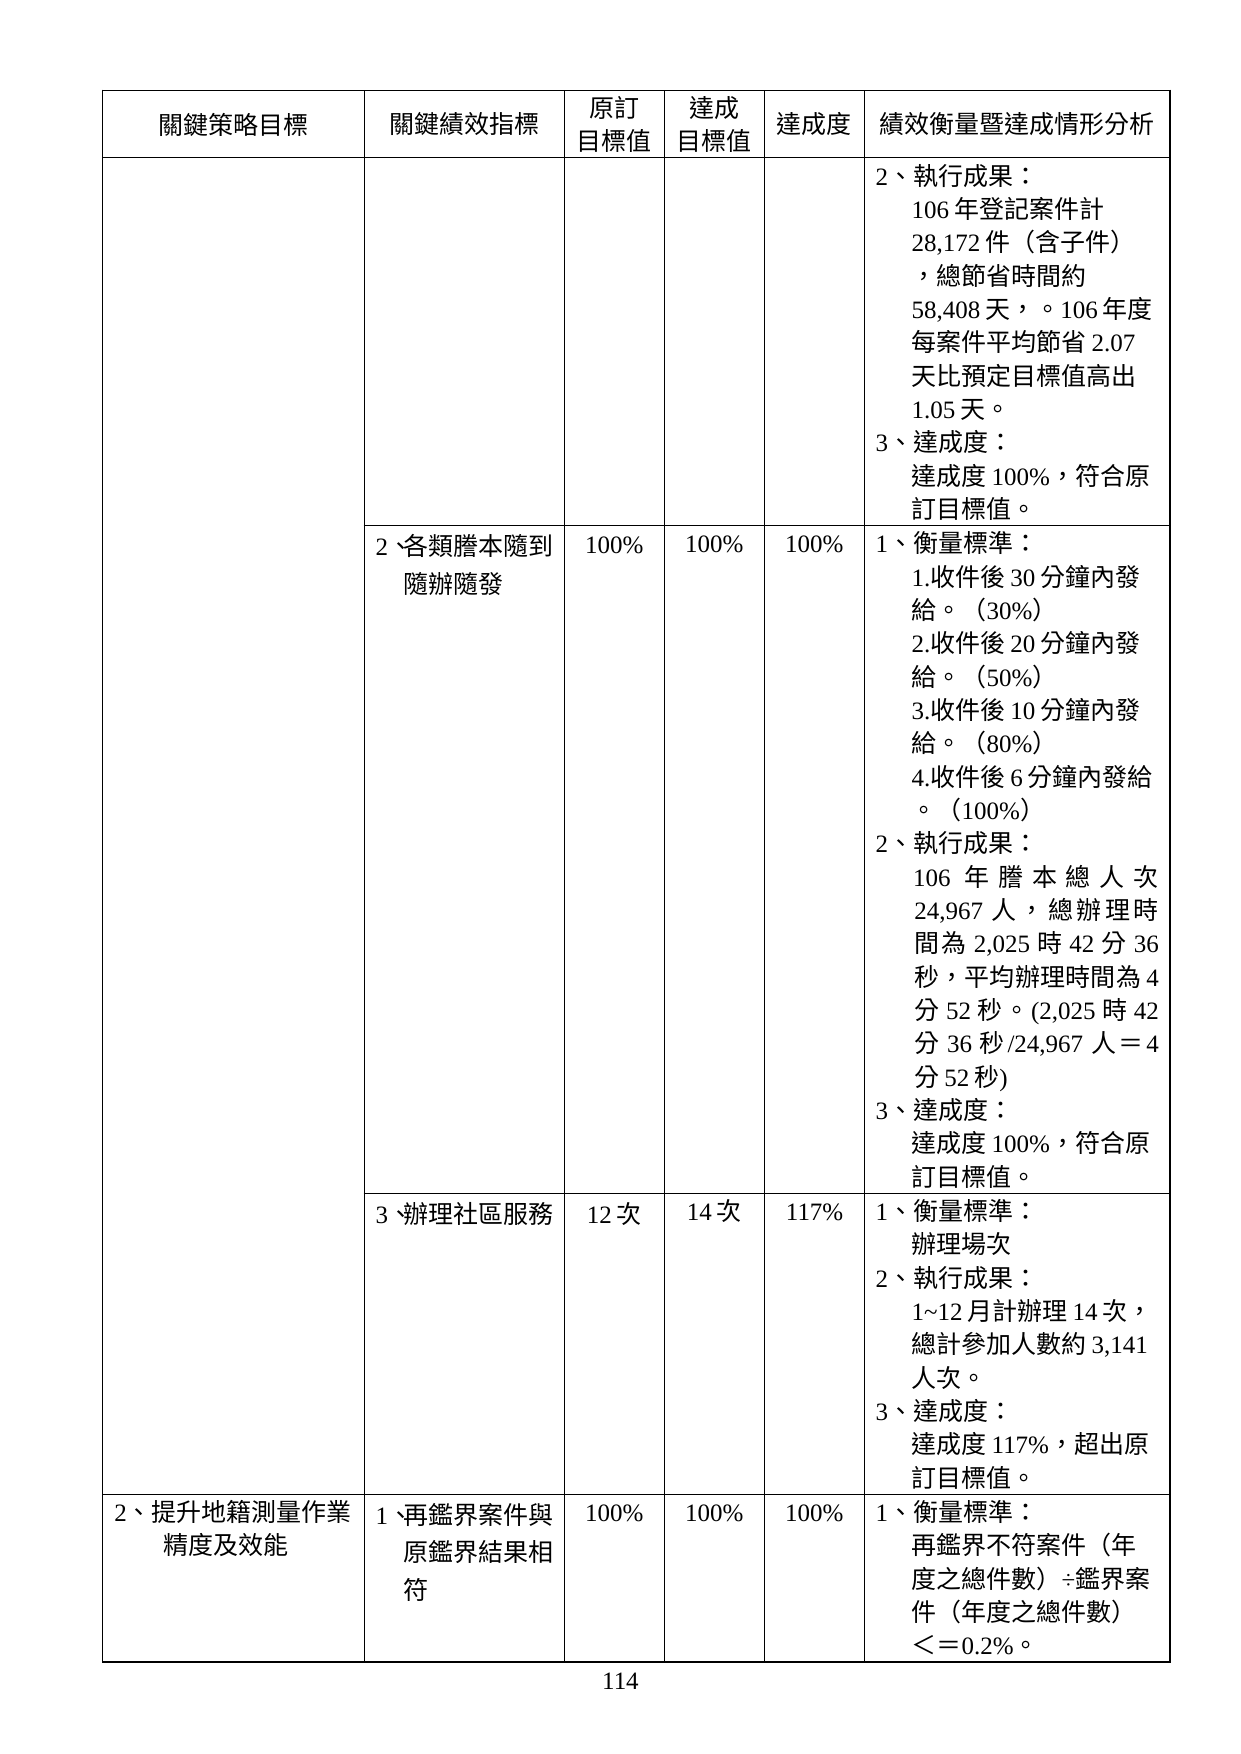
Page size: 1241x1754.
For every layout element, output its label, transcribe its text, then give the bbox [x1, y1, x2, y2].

table_cell 12次 [565, 1194, 664, 1494]
table_cell 14次 [665, 1194, 764, 1494]
table_cell [765, 158, 864, 525]
table_cell 提升地籍測量作業精度及效能 [103, 1495, 364, 1661]
table_header 績效衡量暨達成情形分析 [865, 91, 1169, 157]
table_cell 1、衡量標準： 1.收件後30分鐘內發給。（30%） 2.收件後20分鐘內發給。（50%） 3.收件後10分鐘內發給。（80%） 4.收件後6分鐘內發給。（100%） 2、執行成果： 106年謄本總人次24,967人，總辦理時間為2,025時42分36秒，平均辦理時間為4分52秒。(2,025時42分36秒/24,967人＝4分52秒) 3、達成度： 達成度100%，符合原訂目標值。 [865, 526, 1169, 1193]
table_cell 100% [665, 526, 764, 1193]
table_cell 2、各類謄本隨到隨辦隨發 [365, 526, 564, 1193]
table_cell [103, 158, 364, 1494]
table_cell 1、衡量標準： 再鑑界不符案件（年度之總件數）÷鑑界案件（年度之總件數）＜＝0.2%。 [865, 1495, 1169, 1661]
table_cell [665, 158, 764, 525]
table_cell 1、再鑑界案件與原鑑界結果相符 [365, 1495, 564, 1661]
table_cell 1、衡量標準： 辦理場次 2、執行成果： 1~12月計辦理14次，總計參加人數約3,141人次。 3、達成度： 達成度117%，超出原訂目標值。 [865, 1194, 1169, 1494]
table_cell 100% [665, 1495, 764, 1661]
table_cell [565, 158, 664, 525]
table_cell 100% [765, 526, 864, 1193]
table_header 達成 目標值 [665, 91, 764, 157]
table_cell 100% [765, 1495, 864, 1661]
table_cell 3、辦理社區服務 [365, 1194, 564, 1494]
table_cell 100% [565, 526, 664, 1193]
table_header 達成度 [765, 91, 864, 157]
table_header 關鍵績效指標 [365, 91, 564, 157]
table_cell 100% [565, 1495, 664, 1661]
table_header 關鍵策略目標 [103, 91, 364, 157]
table_cell 117% [765, 1194, 864, 1494]
table_header 原訂 目標值 [565, 91, 664, 157]
table_cell 2、執行成果： 106年登記案件計28,172件（含子件），總節省時間約58,408天，。106年度每案件平均節省2.07天比預定目標值高出1.05天。 3、達成度： 達成度100%，符合原訂目標值。 [865, 158, 1169, 525]
table_cell [365, 158, 564, 525]
